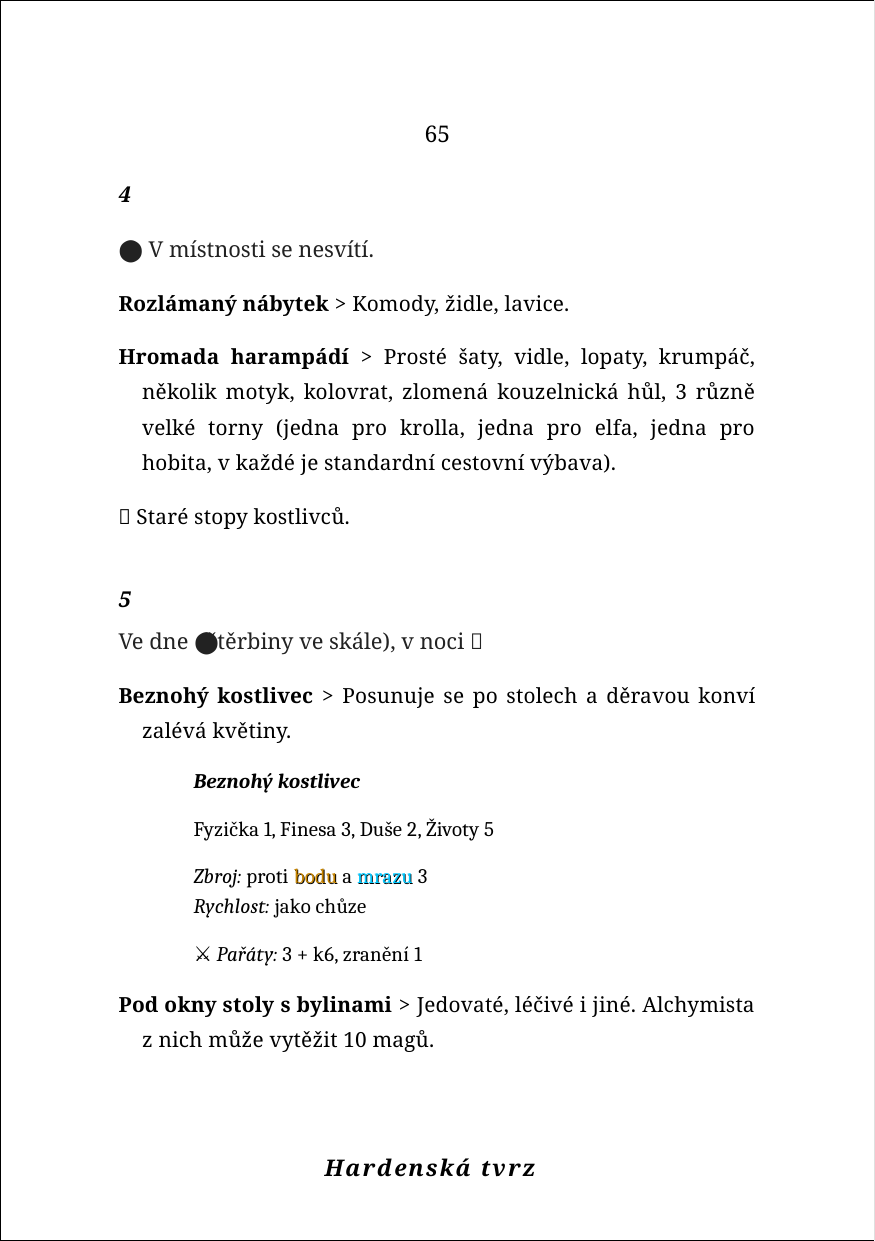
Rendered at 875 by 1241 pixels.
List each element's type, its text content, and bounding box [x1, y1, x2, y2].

subtitle 5 [118, 584, 756, 614]
text Hromada harampádí > Prosté šaty, vidle, lopaty, krumpáč, několik motyk, kolovrat, zlomená kouzelnická hůl, 3 různě velké torny (jedna pro krolla, jedna pro elfa, jedna pro hobita, v každé je standardní cestovní výbava). [118, 342, 756, 477]
list Zbroj: proti bodu a⁠ mrazu 3 [156, 865, 756, 889]
text ⬤ V místnosti se nesvítí. [118, 234, 756, 264]
text Ve dne 💡 (štěrbiny ve skále), v noci ⬤ [118, 626, 756, 656]
text Pod okny stoly s bylinami > Jedovaté, léčivé i jiné. Alchymista z nich může vytěžit 10 magů. [118, 990, 756, 1054]
text Rozlámaný nábytek > Komody, židle, lavice. [118, 289, 756, 317]
text 👣 Staré stopy kostlivců. [118, 502, 756, 530]
list ⚔ Pařáty: 3 + k6, zranění 1 [156, 942, 756, 966]
list Fyzička 1, Finesa 3, Duše 2, Životy 5 [156, 817, 756, 841]
text Beznohý kostlivec > Posunuje se po stolech a děravou konví zalévá květiny. [118, 681, 756, 745]
list Rychlost: jako chůze [156, 895, 756, 919]
list Beznohý kostlivec [156, 770, 756, 794]
text 4 [118, 179, 756, 209]
